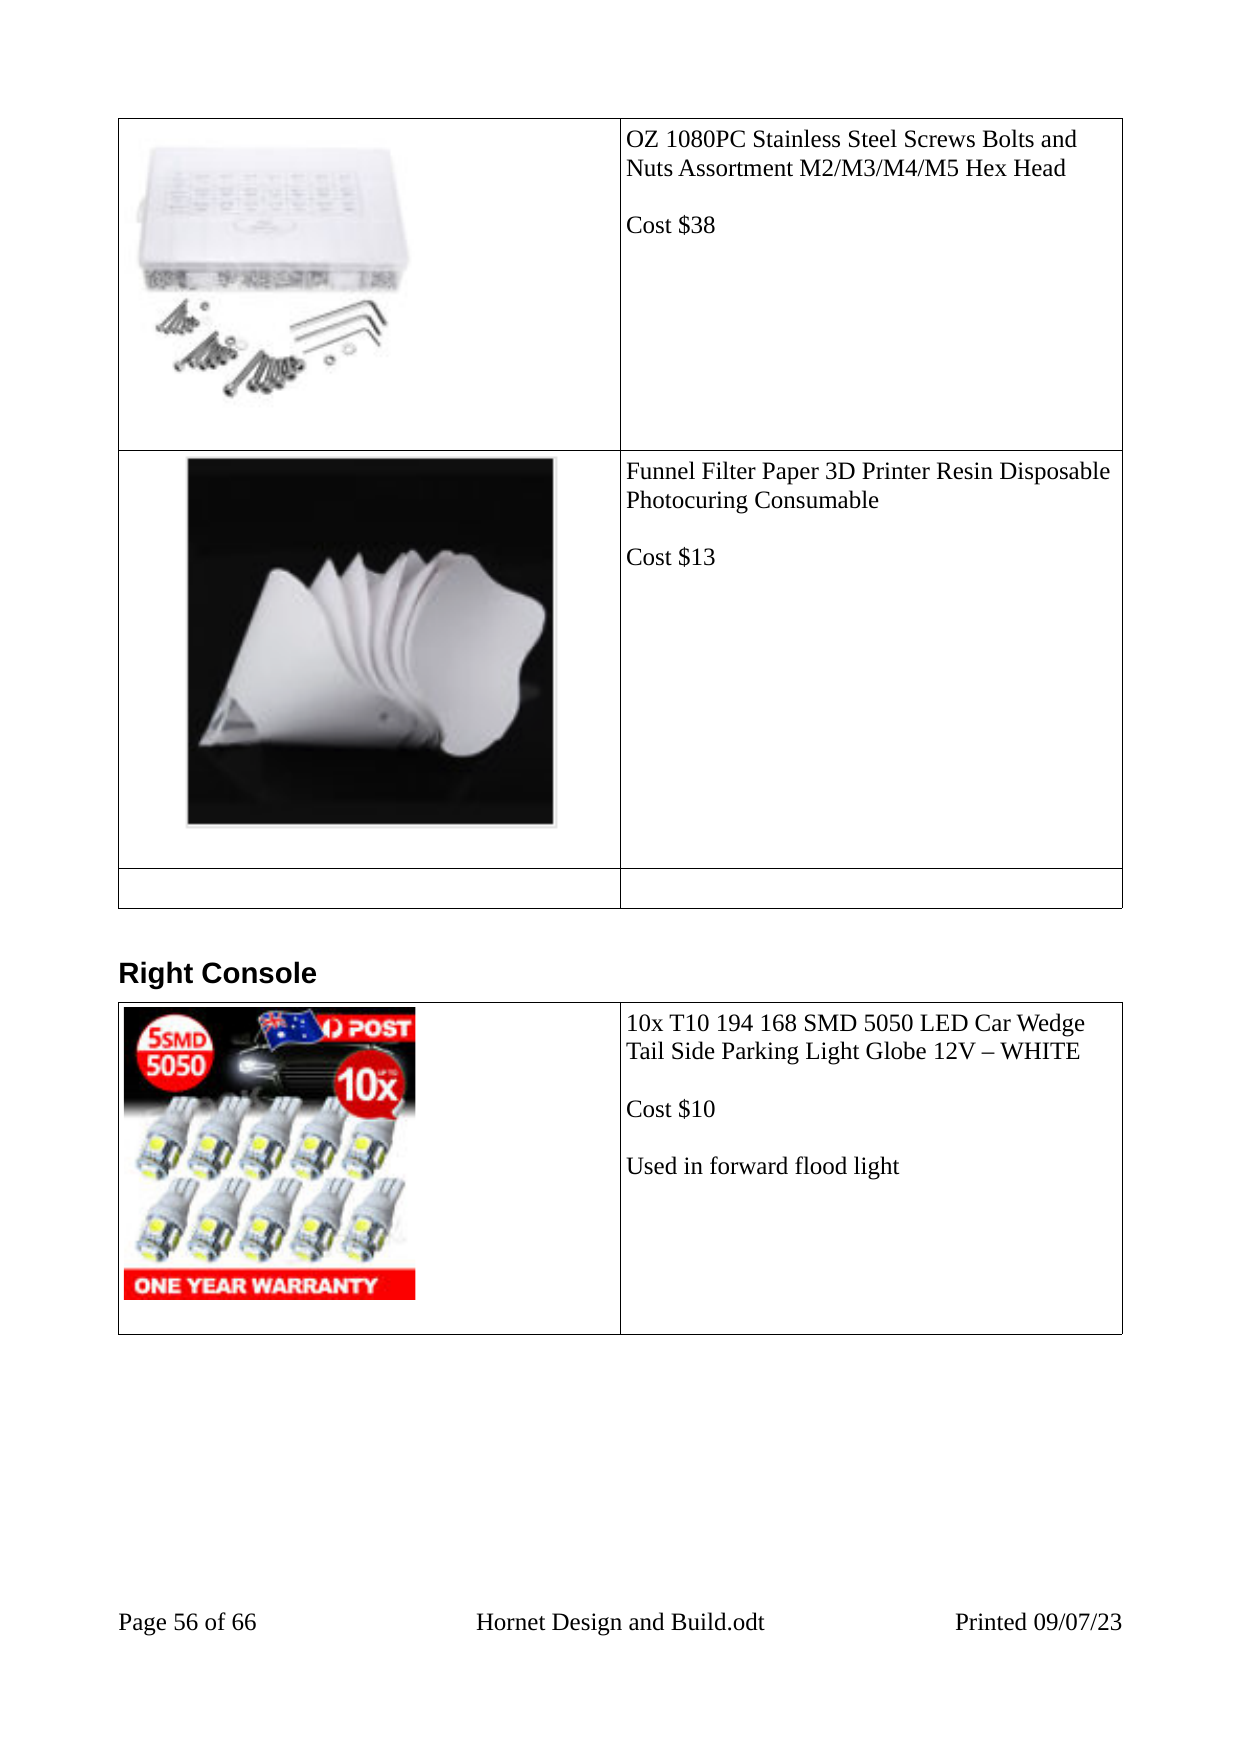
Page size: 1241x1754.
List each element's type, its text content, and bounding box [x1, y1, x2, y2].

table_cell [119, 869, 620, 908]
picture [123, 123, 416, 416]
picture [123, 1007, 416, 1300]
picture [176, 456, 562, 833]
subtitle Right Console [118, 956, 1122, 989]
table_cell [621, 869, 1122, 908]
table_header [119, 1003, 620, 1334]
table_cell [119, 451, 620, 867]
table_header 10x T10 194 168 SMD 5050 LED Car Wedge Tail Side Parking Light Globe 12V – WHITE Cost $10 Used in forward flood light [621, 1003, 1122, 1334]
table_cell Funnel Filter Paper 3D Printer Resin Disposable Photocuring Consumable Cost $13 [621, 451, 1122, 867]
table_cell [119, 119, 620, 450]
table_cell OZ 1080PC Stainless Steel Screws Bolts and Nuts Assortment M2/M3/M4/M5 Hex Head Cost $38 [621, 119, 1122, 450]
